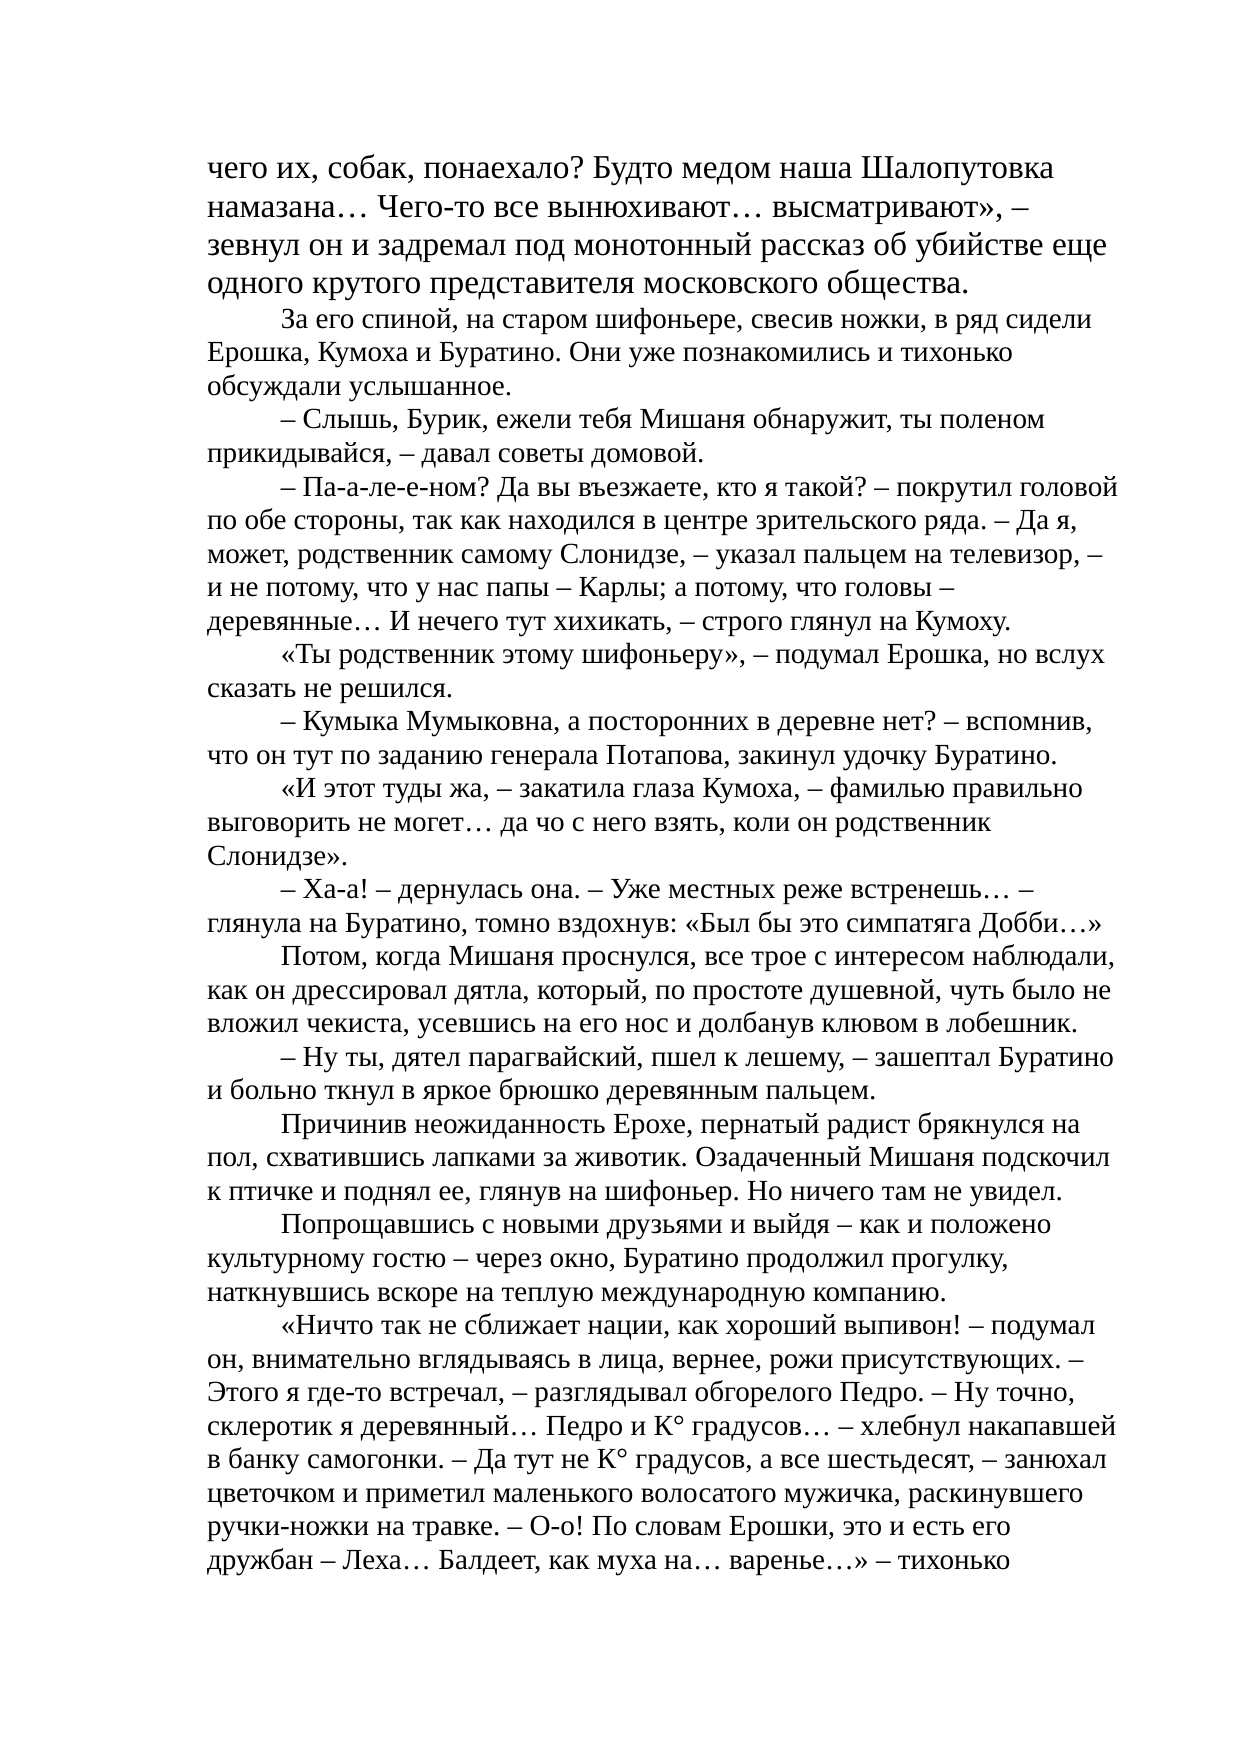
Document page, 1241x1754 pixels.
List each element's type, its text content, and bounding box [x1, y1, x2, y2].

text «Ты родственник этому шифоньеру», – подумал Ерошка, но вслух сказать не решился. [207, 636, 1122, 703]
text «Ничто так не сближает нации, как хороший выпивон! – подумал он, внимательно вглядываясь в лица, вернее, рожи присутствующих. – Этого я где-то встречал, – разглядывал обгорелого Педро. – Ну точно, склеротик я деревянный… Педро и К° градусов… – хлебнул накапавшей в банку самогонки. – Да тут не К° градусов, а все шестьдесят, – занюхал цветочком и приметил маленького волосатого мужичка, раскинувшего ручки-ножки на травке. – О-о! По словам Ерошки, это и есть его дружбан – Леха… Балдеет, как муха на… варенье…» – тихонько [207, 1307, 1122, 1576]
text Попрощавшись с новыми друзьями и выйдя – как и положено культурному гостю – через окно, Буратино продолжил прогулку, наткнувшись вскоре на теплую международную компанию. [207, 1207, 1122, 1307]
text Потом, когда Мишаня проснулся, все трое с интересом наблюдали, как он дрессировал дятла, который, по простоте душевной, чуть было не вложил чекиста, усевшись на его нос и долбанув клювом в лобешник. [207, 938, 1122, 1039]
text За его спиной, на старом шифоньере, свесив ножки, в ряд сидели Ерошка, Кумоха и Буратино. Они уже познакомились и тихонько обсуждали услышанное. [207, 301, 1122, 402]
text – Па-а-ле-е-ном? Да вы въезжаете, кто я такой? – покрутил головой по обе стороны, так как находился в центре зрительского ряда. – Да я, может, родственник самому Слонидзе, – указал пальцем на телевизор, – и не потому, что у нас папы – Карлы; а потому, что головы – деревянные… И нечего тут хихикать, – строго глянул на Кумоху. [207, 469, 1122, 636]
text «И этот туды жа, – закатила глаза Кумоха, – фамилью правильно выговорить не могет… да чо с него взять, коли он родственник Слонидзе». [207, 771, 1122, 871]
text Причинив неожиданность Ерохе, пернатый радист брякнулся на пол, схватившись лапками за животик. Озадаченный Мишаня подскочил к птичке и поднял ее, глянув на шифоньер. Но ничего там не увидел. [207, 1106, 1122, 1207]
text – Ха-а! – дернулась она. – Уже местных реже встренешь… – глянула на Буратино, томно вздохнув: «Был бы это симпатяга Добби…» [207, 871, 1122, 938]
text – Кумыка Мумыковна, а посторонних в деревне нет? – вспомнив, что он тут по заданию генерала Потапова, закинул удочку Буратино. [207, 703, 1122, 771]
text чего их, собак, понаехало? Будто медом наша Шалопутовка намазана… Чего-то все вынюхивают… высматривают», – зевнул он и задремал под монотонный рассказ об убийстве еще одного крутого представителя московского общества. [207, 148, 1122, 301]
text – Ну ты, дятел парагвайский, пшел к лешему, – зашептал Буратино и больно ткнул в яркое брюшко деревянным пальцем. [207, 1039, 1122, 1106]
text – Слышь, Бурик, ежели тебя Мишаня обнаружит, ты поленом прикидывайся, – давал советы домовой. [207, 402, 1122, 469]
